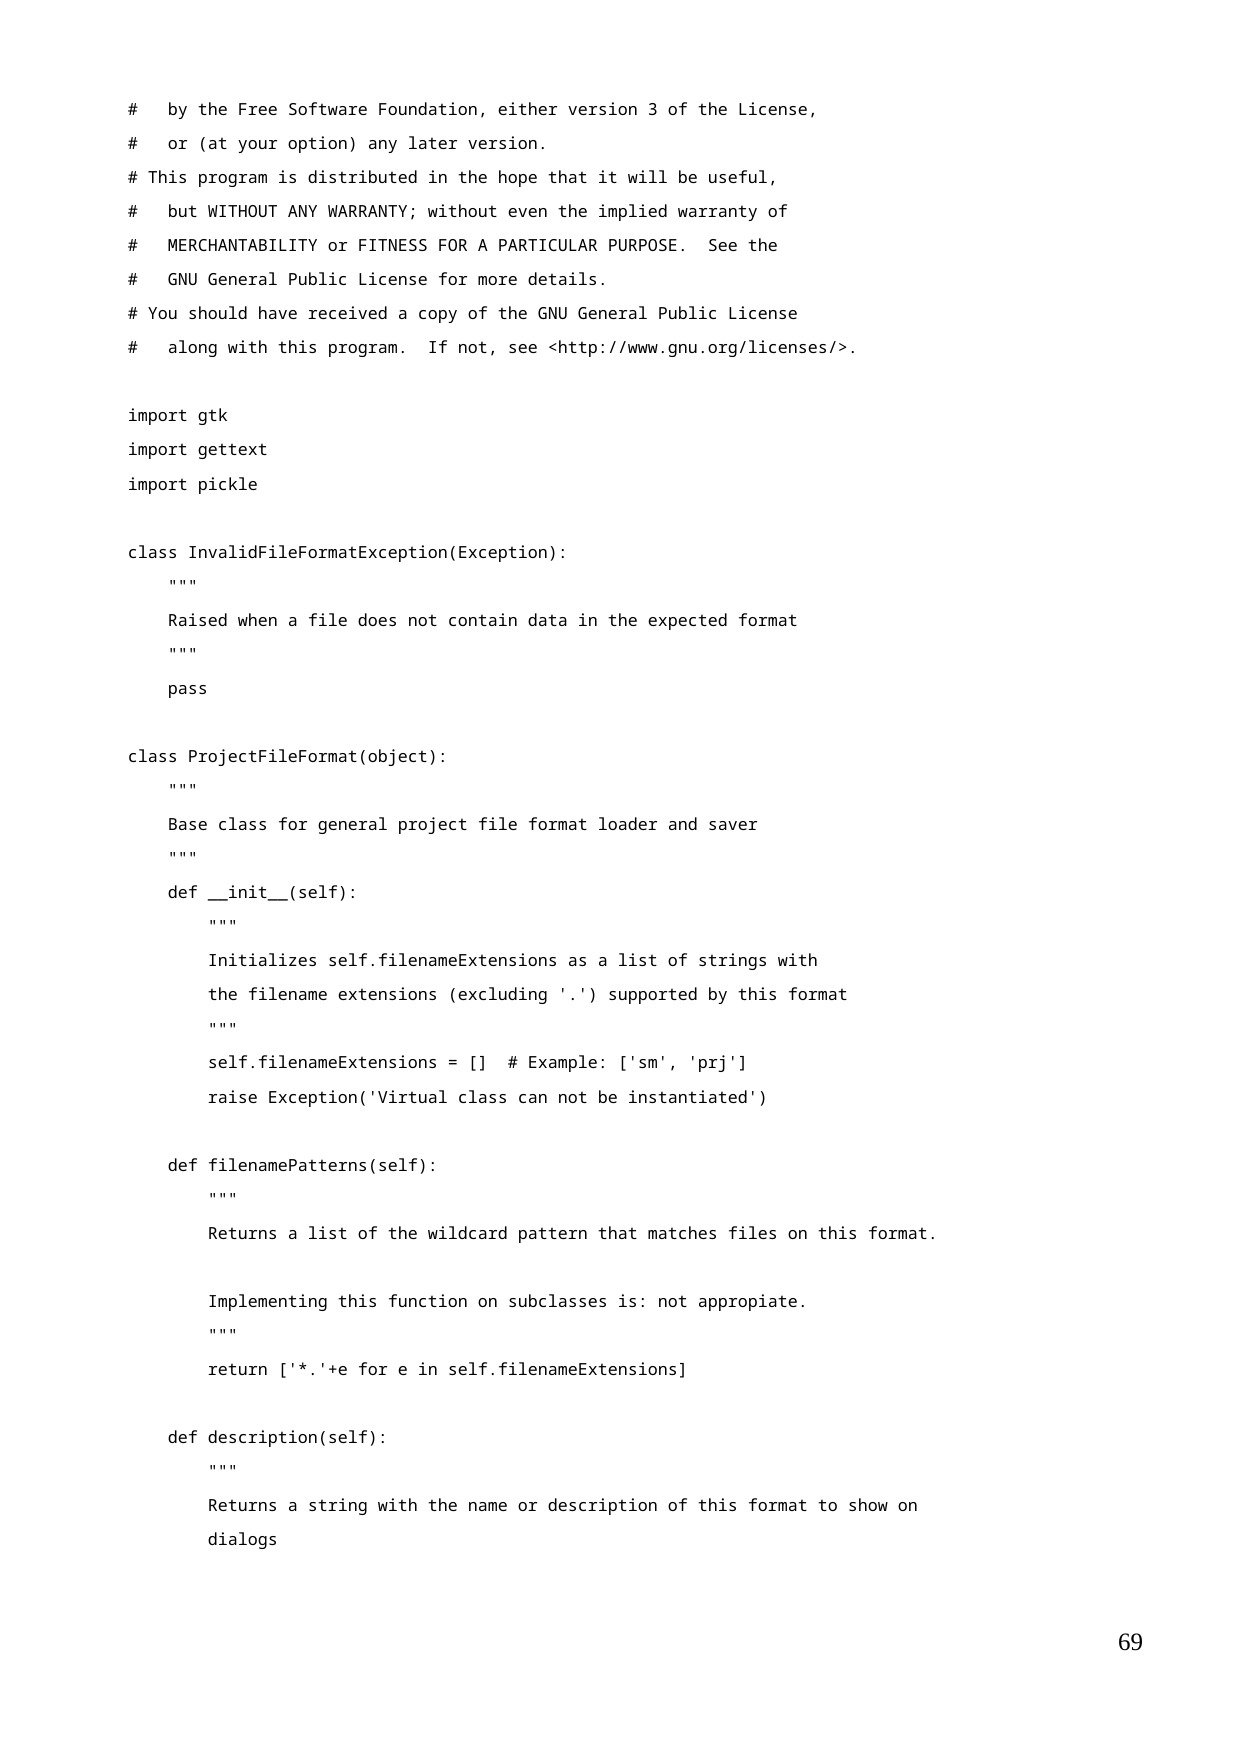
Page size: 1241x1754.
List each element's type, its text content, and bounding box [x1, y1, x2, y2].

text self.filenameExtensions = [] # Example: ['sm', 'prj'] [128, 1051, 1143, 1074]
text # or (at your option) any later version. [128, 131, 1143, 154]
text dialogs [128, 1528, 1143, 1551]
text """ [128, 1017, 1143, 1040]
text # by the Free Software Foundation, either version 3 of the License, [128, 97, 1143, 120]
text """ [128, 574, 1143, 597]
text class InvalidFileFormatException(Exception): [128, 540, 1143, 563]
text return ['*.'+e for e in self.filenameExtensions] [128, 1358, 1143, 1380]
text def __init__(self): [128, 881, 1143, 903]
text Returns a string with the name or description of this format to show on [128, 1494, 1143, 1517]
text Raised when a file does not contain data in the expected format [128, 608, 1143, 631]
text """ [128, 1187, 1143, 1210]
text # This program is distributed in the hope that it will be useful, [128, 166, 1143, 188]
text Initializes self.filenameExtensions as a list of strings with [128, 949, 1143, 972]
text # GNU General Public License for more details. [128, 268, 1143, 290]
text class ProjectFileFormat(object): [128, 744, 1143, 767]
text Returns a list of the wildcard pattern that matches files on this format. [128, 1221, 1143, 1244]
text the filename extensions (excluding '.') supported by this format [128, 983, 1143, 1006]
text # but WITHOUT ANY WARRANTY; without even the implied warranty of [128, 199, 1143, 222]
text """ [128, 642, 1143, 665]
text # You should have received a copy of the GNU General Public License [128, 302, 1143, 324]
text def filenamePatterns(self): [128, 1153, 1143, 1176]
text """ [128, 1324, 1143, 1346]
text """ [128, 847, 1143, 869]
text import gettext [128, 438, 1143, 461]
text """ [128, 779, 1143, 801]
text def description(self): [128, 1426, 1143, 1448]
text import gtk [128, 404, 1143, 427]
text """ [128, 915, 1143, 938]
text import pickle [128, 472, 1143, 495]
text pass [128, 676, 1143, 699]
text """ [128, 1460, 1143, 1483]
text # along with this program. If not, see <http://www.gnu.org/licenses/>. [128, 336, 1143, 358]
text Base class for general project file format loader and saver [128, 813, 1143, 835]
text Implementing this function on subclasses is: not appropiate. [128, 1289, 1143, 1312]
text raise Exception('Virtual class can not be instantiated') [128, 1085, 1143, 1108]
text # MERCHANTABILITY or FITNESS FOR A PARTICULAR PURPOSE. See the [128, 234, 1143, 256]
